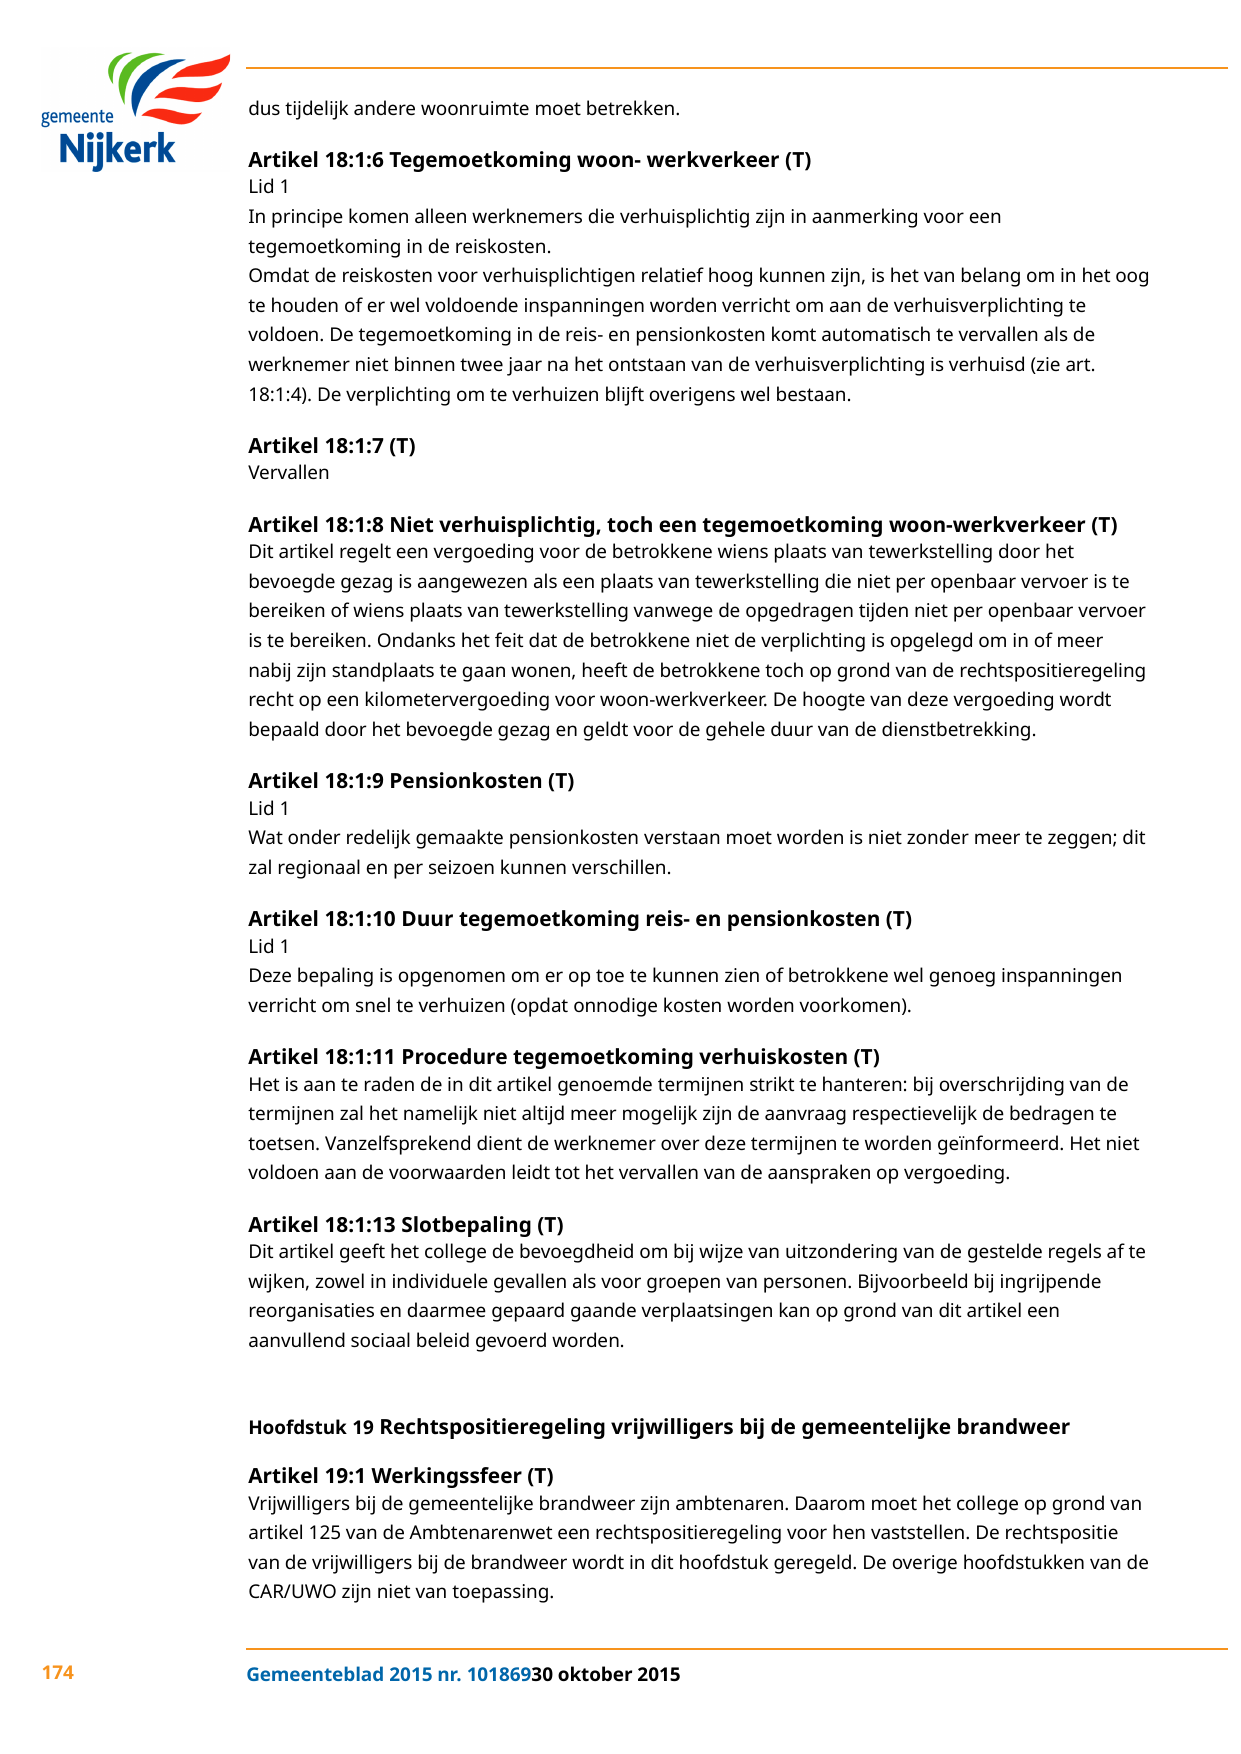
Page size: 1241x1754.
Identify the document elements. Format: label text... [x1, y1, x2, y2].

text Lid 1 [248, 933, 1152, 958]
text Lid 1 [248, 795, 1152, 821]
text Lid 1 [248, 174, 1152, 199]
text Hoofdstuk 19 Rechtspositieregeling vrijwilligers bij de gemeentelijke brandweer [248, 1412, 1152, 1441]
text Artikel 18:1:13 Slotbepaling (T) [248, 1210, 1152, 1238]
text Artikel 19:1 Werkingssfeer (T) [248, 1461, 1152, 1490]
text Artikel 18:1:7 (T) [248, 431, 1152, 459]
text Artikel 18:1:11 Procedure tegemoetkoming verhuiskosten (T) [248, 1042, 1152, 1071]
text Dit artikel geeft het college de bevoegdheid om bij wijze van uitzondering van de gestelde regels af te wijken, zowel in individuele gevallen als voor groepen van personen. Bijvoorbeeld bij ingrijpende reorganisaties en daarmee gepaard gaande verplaatsingen kan op grond van dit artikel een aanvullend sociaal beleid gevoerd worden. [248, 1238, 1152, 1353]
text Dit artikel regelt een vergoeding voor de betrokkene wiens plaats van tewerkstelling door het bevoegde gezag is aangewezen als een plaats van tewerkstelling die niet per openbaar vervoer is te bereiken of wiens plaats van tewerkstelling vanwege de opgedragen tijden niet per openbaar vervoer is te bereiken. Ondanks het feit dat de betrokkene niet de verplichting is opgelegd om in of meer nabij zijn standplaats te gaan wonen, heeft de betrokkene toch op grond van de rechtspositieregeling recht op een kilometervergoeding voor woon-werkverkeer. De hoogte van deze vergoeding wordt bepaald door het bevoegde gezag en geldt voor de gehele duur van de dienstbetrekking. [248, 538, 1152, 742]
text Vervallen [248, 459, 1152, 485]
text Wat onder redelijk gemaakte pensionkosten verstaan moet worden is niet zonder meer te zeggen; dit zal regionaal en per seizoen kunnen verschillen. [248, 824, 1152, 880]
text Artikel 18:1:6 Tegemoetkoming woon- werkverkeer (T) [248, 145, 1152, 174]
text Artikel 18:1:8 Niet verhuisplichtig, toch een tegemoetkoming woon-werkverkeer (T) [248, 510, 1152, 538]
text Artikel 18:1:10 Duur tegemoetkoming reis- en pensionkosten (T) [248, 904, 1152, 933]
text Artikel 18:1:9 Pensionkosten (T) [248, 766, 1152, 795]
text Deze bepaling is opgenomen om er op toe te kunnen zien of betrokkene wel genoeg inspanningen verricht om snel te verhuizen (opdat onnodige kosten worden voorkomen). [248, 962, 1152, 1018]
text Het is aan te raden de in dit artikel genoemde termijnen strikt te hanteren: bij overschrijding van de termijnen zal het namelijk niet altijd meer mogelijk zijn de aanvraag respectievelijk de bedragen te toetsen. Vanzelfsprekend dient de werknemer over deze termijnen te worden geïnformeerd. Het niet voldoen aan de voorwaarden leidt tot het vervallen van de aanspraken op vergoeding. [248, 1071, 1152, 1185]
text In principe komen alleen werknemers die verhuisplichtig zijn in aanmerking voor een tegemoetkoming in de reiskosten. [248, 203, 1152, 258]
text dus tijdelijk andere woonruimte moet betrekken. [248, 95, 1152, 121]
text Vrijwilligers bij de gemeentelijke brandweer zijn ambtenaren. Daarom moet het college op grond van artikel 125 van de Ambtenarenwet een rechtspositieregeling voor hen vaststellen. De rechtspositie van de vrijwilligers bij de brandweer wordt in dit hoofdstuk geregeld. De overige hoofdstukken van de CAR/UWO zijn niet van toepassing. [248, 1490, 1152, 1604]
picture [41, 47, 231, 172]
text Omdat de reiskosten voor verhuisplichtigen relatief hoog kunnen zijn, is het van belang om in het oog te houden of er wel voldoende inspanningen worden verricht om aan de verhuisverplichting te voldoen. De tegemoetkoming in de reis- en pensionkosten komt automatisch te vervallen als de werknemer niet binnen twee jaar na het ontstaan van de verhuisverplichting is verhuisd (zie art. 18:1:4). De verplichting om te verhuizen blijft overigens wel bestaan. [248, 262, 1152, 406]
